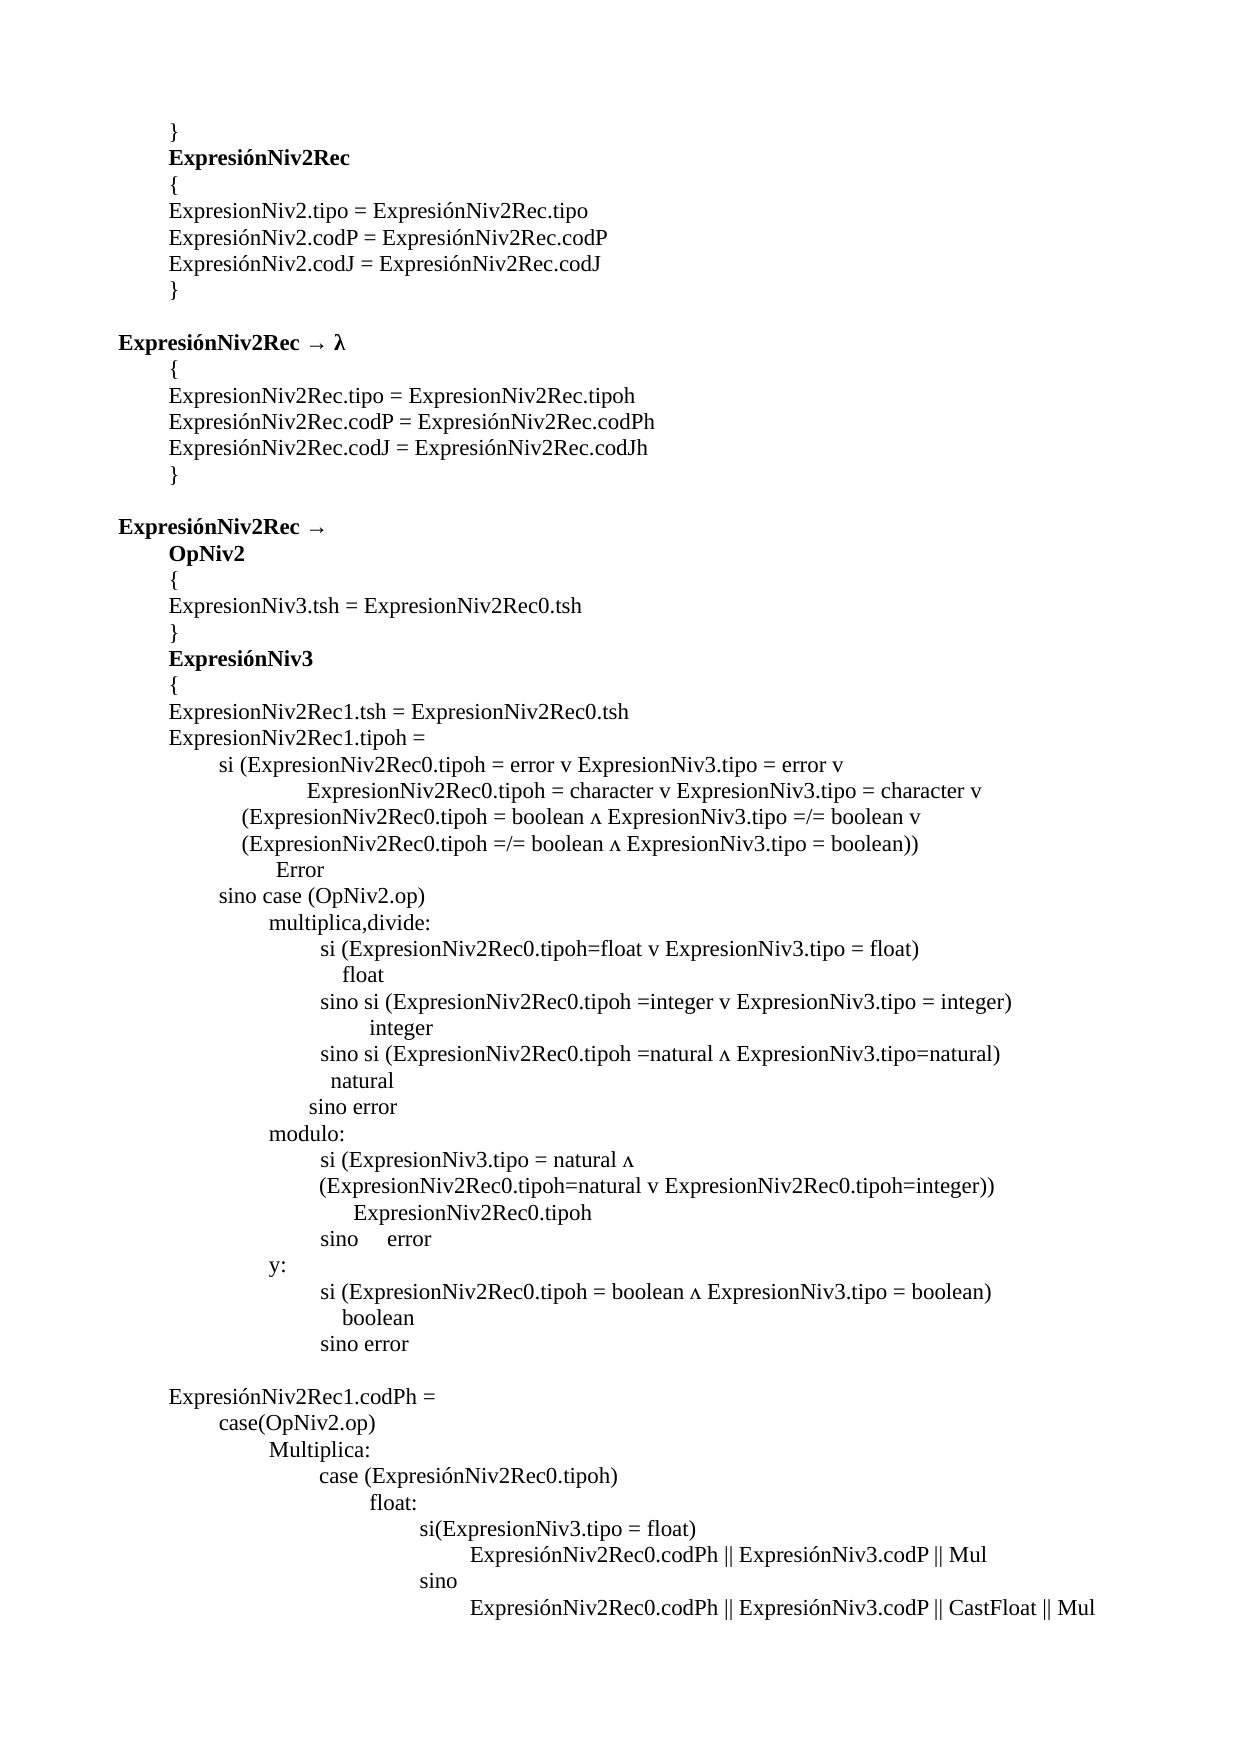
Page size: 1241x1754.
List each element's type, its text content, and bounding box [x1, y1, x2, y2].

text ExpresiónNiv2Rec → [118, 513, 1122, 540]
text ExpresiónNiv2Rec.codJ = ExpresiónNiv2Rec.codJh [118, 434, 1122, 461]
text float: [118, 1488, 1122, 1515]
text ExpresiónNiv2Rec → λ [118, 329, 1122, 355]
text ExpresionNiv2Rec.tipo = ExpresionNiv2Rec.tipoh [118, 382, 1122, 408]
text ExpresiónNiv2Rec0.codPh || ExpresiónNiv3.codP || CastFloat || Mul [118, 1594, 1122, 1620]
text ExpresiónNiv2Rec.codP = ExpresiónNiv2Rec.codPh [118, 408, 1122, 434]
text { [118, 566, 1122, 592]
text float [118, 961, 1122, 988]
text ExpresionNiv2Rec1.tsh = ExpresionNiv2Rec0.tsh [118, 698, 1122, 724]
text si (ExpresionNiv3.tipo = natural ᴧ [118, 1146, 1122, 1172]
text sino error [118, 1225, 1122, 1251]
text sino case (OpNiv2.op) [118, 882, 1122, 909]
text ExpresionNiv2Rec0.tipoh = character v ExpresionNiv3.tipo = character v [118, 777, 1122, 803]
text ExpresiónNiv2Rec1.codPh = [118, 1383, 1122, 1409]
text Multiplica: [118, 1436, 1122, 1462]
text modulo: [118, 1119, 1122, 1146]
text si(ExpresionNiv3.tipo = float) [118, 1515, 1122, 1541]
text si (ExpresionNiv2Rec0.tipoh = boolean ᴧ ExpresionNiv3.tipo = boolean) [118, 1278, 1122, 1304]
text } [118, 461, 1122, 487]
text } [118, 118, 1122, 144]
text ExpresiónNiv2.codP = ExpresiónNiv2Rec.codP [118, 223, 1122, 250]
text } [118, 619, 1122, 645]
text ExpresiónNiv2.codJ = ExpresiónNiv2Rec.codJ [118, 250, 1122, 276]
text si (ExpresionNiv2Rec0.tipoh = error v ExpresionNiv3.tipo = error v [118, 751, 1122, 777]
text (ExpresionNiv2Rec0.tipoh = boolean ᴧ ExpresionNiv3.tipo =/= boolean v [118, 803, 1122, 830]
text OpNiv2 [118, 540, 1122, 566]
text case(OpNiv2.op) [118, 1409, 1122, 1436]
text si (ExpresionNiv2Rec0.tipoh=float v ExpresionNiv3.tipo = float) [118, 935, 1122, 961]
text } [118, 276, 1122, 303]
text sino [118, 1568, 1122, 1594]
text sino error [118, 1093, 1122, 1119]
text y: [118, 1251, 1122, 1278]
text case (ExpresiónNiv2Rec0.tipoh) [118, 1462, 1122, 1488]
text multiplica,divide: [118, 909, 1122, 935]
text ExpresiónNiv3 [118, 645, 1122, 672]
text ExpresiónNiv2Rec0.codPh || ExpresiónNiv3.codP || Mul [118, 1541, 1122, 1568]
text Error [118, 856, 1122, 882]
text ExpresionNiv3.tsh = ExpresionNiv2Rec0.tsh [118, 592, 1122, 619]
text sino si (ExpresionNiv2Rec0.tipoh =natural ᴧ ExpresionNiv3.tipo=natural) [118, 1041, 1122, 1067]
text ExpresionNiv2Rec0.tipoh [118, 1199, 1122, 1225]
text (ExpresionNiv2Rec0.tipoh=natural v ExpresionNiv2Rec0.tipoh=integer)) [118, 1172, 1122, 1199]
text ExpresiónNiv2Rec [118, 144, 1122, 171]
text { [118, 171, 1122, 197]
text ExpresionNiv2.tipo = ExpresiónNiv2Rec.tipo [118, 197, 1122, 223]
text (ExpresionNiv2Rec0.tipoh =/= boolean ᴧ ExpresionNiv3.tipo = boolean)) [118, 830, 1122, 856]
text ExpresionNiv2Rec1.tipoh = [118, 724, 1122, 751]
text sino si (ExpresionNiv2Rec0.tipoh =integer v ExpresionNiv3.tipo = integer) [118, 988, 1122, 1014]
text { [118, 672, 1122, 698]
text sino error [118, 1330, 1122, 1357]
text integer [118, 1014, 1122, 1041]
text natural [118, 1067, 1122, 1093]
text { [118, 355, 1122, 382]
text boolean [118, 1304, 1122, 1330]
